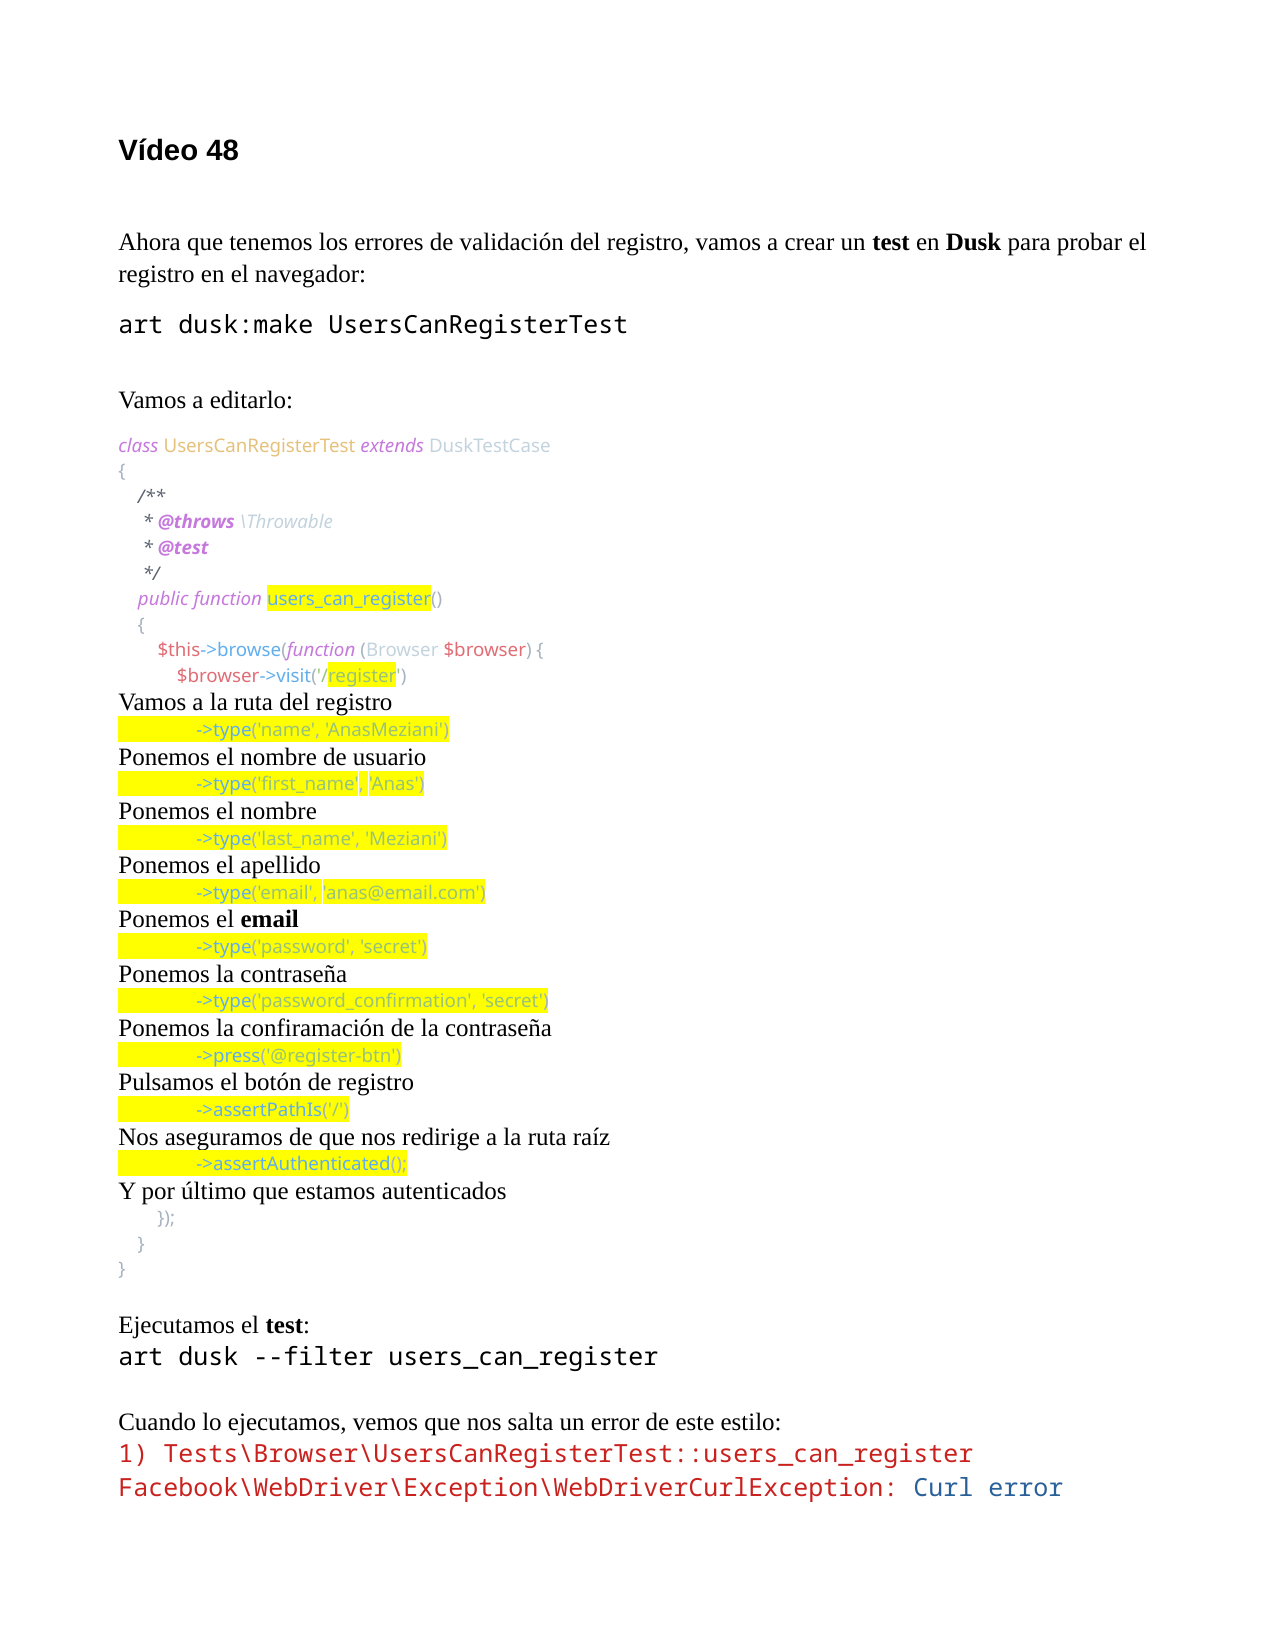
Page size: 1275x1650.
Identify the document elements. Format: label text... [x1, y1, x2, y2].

text art dusk:make UsersCanRegisterTest Vamos a editarlo: [118, 307, 1157, 413]
text ->type('name', 'AnasMeziani') Ponemos el nombre de usuario [118, 716, 1157, 771]
text art dusk --filter users_can_register Cuando lo ejecutamos, vemos que nos salta un error de este estilo: [118, 1339, 1157, 1436]
text Ejecutamos el test: [118, 1310, 1157, 1339]
text ->press('@register-btn') Pulsamos el botón de registro [118, 1042, 1157, 1096]
text ->type('first_name', 'Anas') Ponemos el nombre [118, 771, 1157, 825]
text 1) Tests\Browser\UsersCanRegisterTest::users_can_register Facebook\WebDriver\Exception\WebDriverCurlException: Curl error [118, 1436, 1157, 1504]
text ->type('email', 'anas@email.com') Ponemos el email [118, 879, 1157, 933]
text ->assertPathIs('/') Nos aseguramos de que nos redirige a la ruta raíz [118, 1096, 1157, 1150]
text ->assertAuthenticated(); Y por último que estamos autenticados [118, 1150, 1157, 1205]
text Ahora que tenemos los errores de validación del registro, vamos a crear un test en Dusk para probar el registro en el navegador: [118, 227, 1157, 288]
text ->type('password_confirmation', 'secret') Ponemos la confiramación de la contraseña [118, 988, 1157, 1042]
text class UsersCanRegisterTest extends DuskTestCase { /** * @throws \Throwable * @test */ public function users_can_register() { $this->browse(function (Browser $browser) { $browser->visit('/register') Vamos a la ruta del registro [118, 432, 1157, 716]
text ->type('last_name', 'Meziani') Ponemos el apellido [118, 825, 1157, 879]
text ->type('password', 'secret') Ponemos la contraseña [118, 933, 1157, 988]
text }); } } [118, 1205, 1157, 1281]
subtitle Vídeo 48 [118, 133, 1157, 166]
